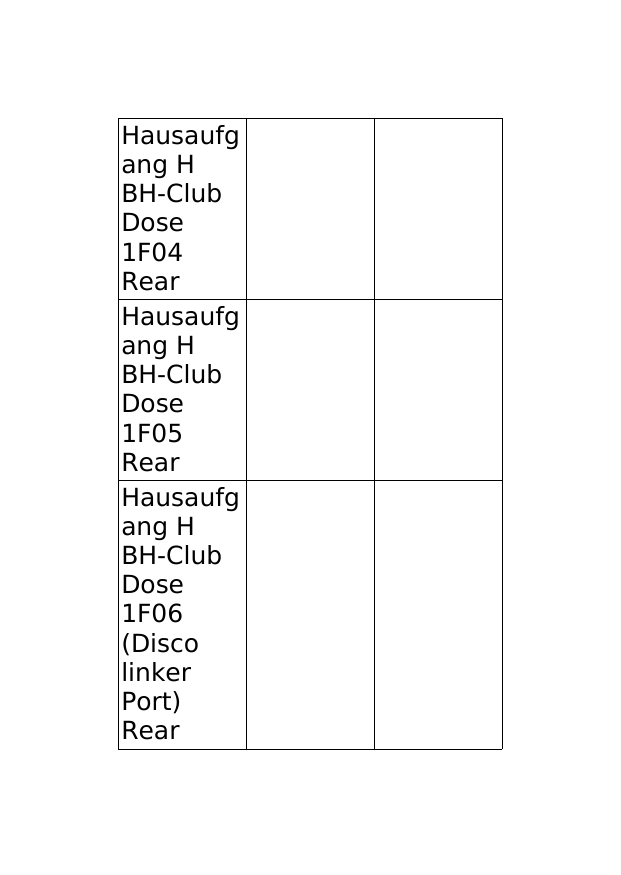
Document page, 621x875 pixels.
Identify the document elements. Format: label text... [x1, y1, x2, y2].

table_cell [247, 481, 374, 748]
table_cell Hausaufgang H BH-Club Dose 1F06 (Disco linker Port) Rear [119, 481, 246, 748]
table_cell [247, 119, 374, 299]
table_cell [375, 481, 502, 748]
table_cell Hausaufgang H BH-Club Dose 1F05 Rear [119, 300, 246, 480]
table_cell Hausaufgang H BH-Club Dose 1F04 Rear [119, 119, 246, 299]
table_cell [375, 119, 502, 299]
table_cell [375, 300, 502, 480]
table_cell [247, 300, 374, 480]
